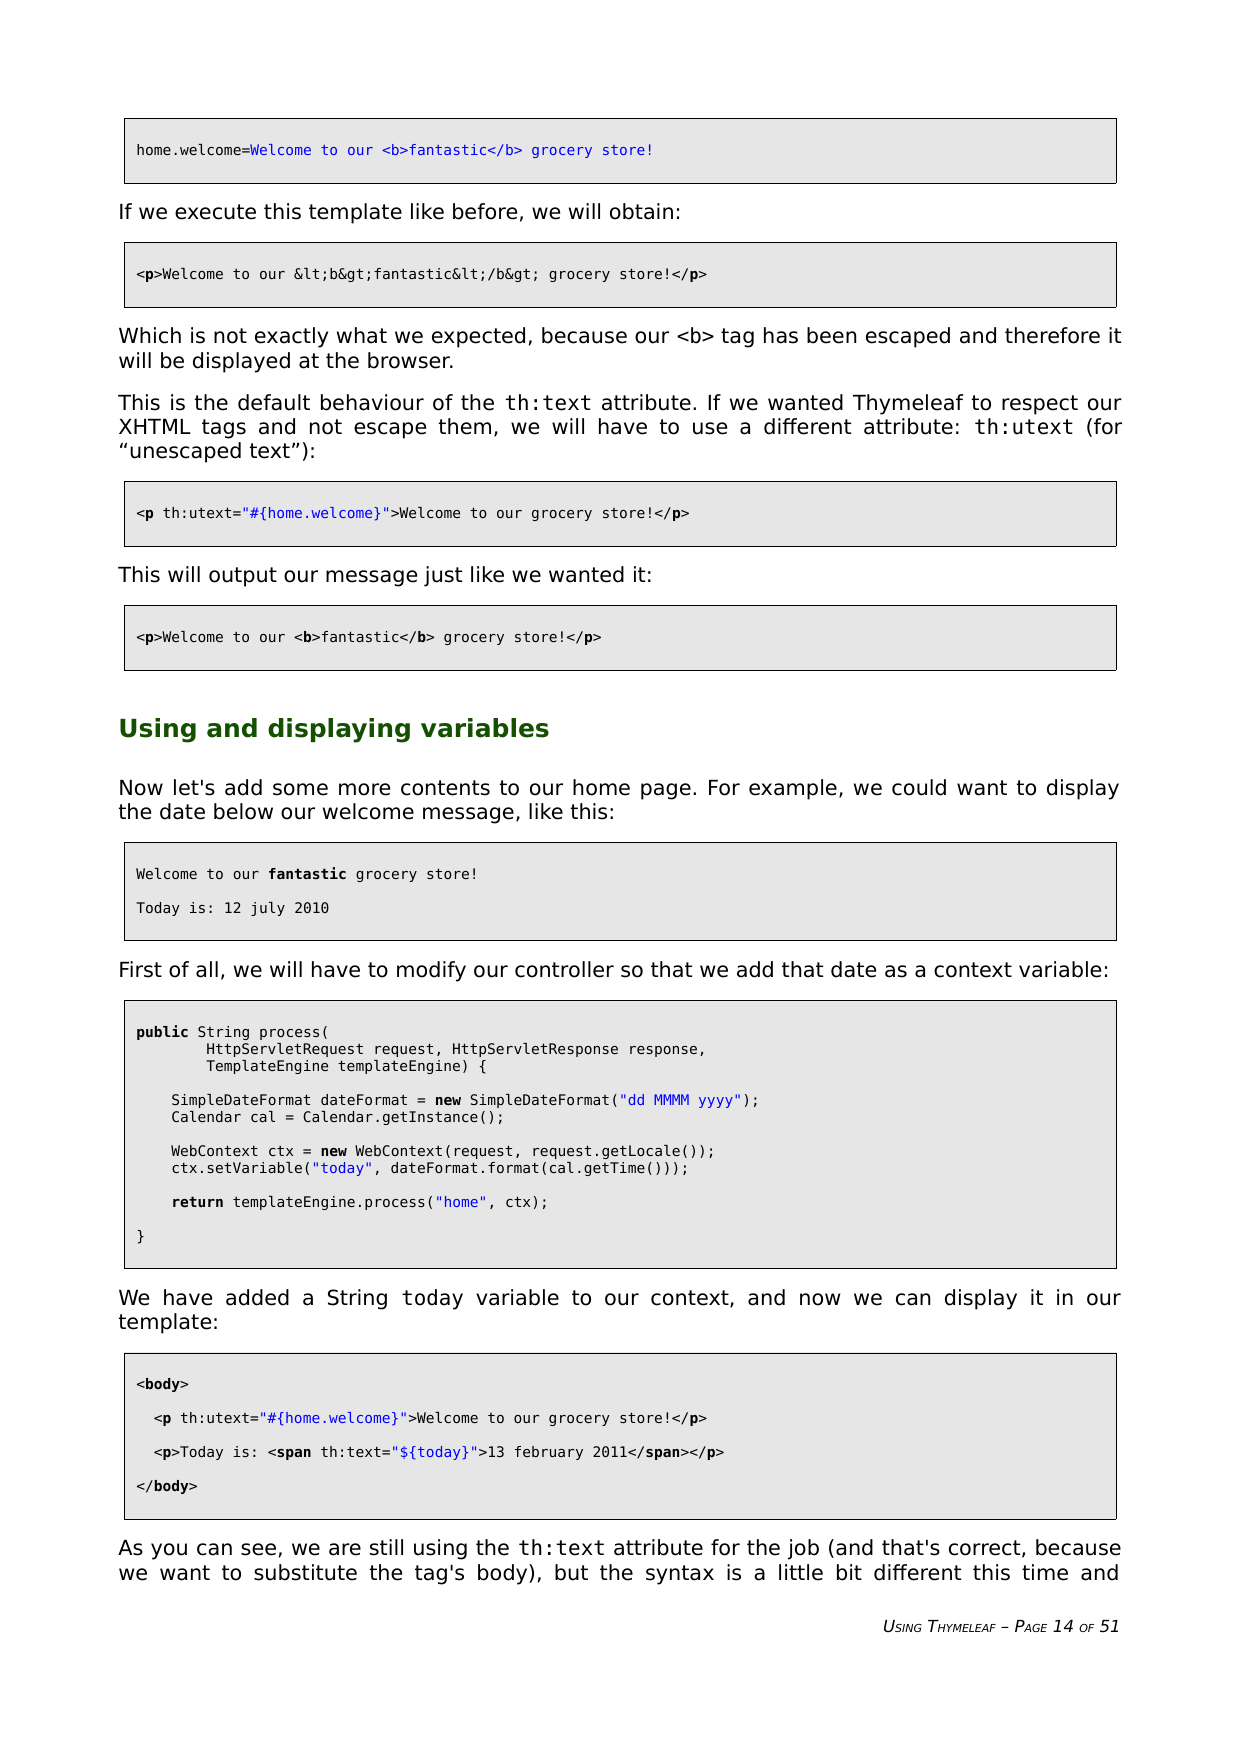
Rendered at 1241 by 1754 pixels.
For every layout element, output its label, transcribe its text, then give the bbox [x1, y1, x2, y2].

text <p th:utext="#{home.welcome}">Welcome to our grocery store!</p> [125, 482, 1116, 546]
text As you can see, we are still using the th:text attribute for the job (and that's correct, because we want to substitute the tag's body), but the syntax is a little bit different this time and [118, 1536, 1122, 1585]
text <p>Welcome to our &lt;b&gt;fantastic&lt;/b&gt; grocery store!</p> [125, 243, 1116, 307]
text public String process( HttpServletRequest request, HttpServletResponse response, TemplateEngine templateEngine) { SimpleDateFormat dateFormat = new SimpleDateFormat("dd MMMM yyyy"); Calendar cal = Calendar.getInstance(); WebContext ctx = new WebContext(request, request.getLocale()); ctx.setVariable("today", dateFormat.format(cal.getTime())); return templateEngine.process("home", ctx); } [125, 1001, 1116, 1268]
text We have added a String today variable to our context, and now we can display it in our template: [118, 1286, 1122, 1335]
text Welcome to our fantastic grocery store! Today is: 12 july 2010 [125, 843, 1116, 940]
text Which is not exactly what we expected, because our <b> tag has been escaped and therefore it will be displayed at the browser. [118, 324, 1122, 373]
subtitle Using and displaying variables [118, 714, 1122, 743]
text This will output our message just like we wanted it: [118, 563, 1122, 588]
text <p>Welcome to our <b>fantastic</b> grocery store!</p> [125, 606, 1116, 670]
text <body> <p th:utext="#{home.welcome}">Welcome to our grocery store!</p> <p>Today is: <span th:text="${today}">13 february 2011</span></p> </body> [125, 1354, 1116, 1519]
text Now let's add some more contents to our home page. For example, we could want to display the date below our welcome message, like this: [118, 776, 1122, 824]
text home.welcome=Welcome to our <b>fantastic</b> grocery store! [125, 119, 1116, 183]
text First of all, we will have to modify our controller so that we add that date as a context variable: [118, 958, 1122, 982]
text If we execute this template like before, we will obtain: [118, 200, 1122, 224]
text This is the default behaviour of the th:text attribute. If we wanted Thymeleaf to respect our XHTML tags and not escape them, we will have to use a different attribute: th:utext (for “unescaped text”): [118, 391, 1122, 463]
